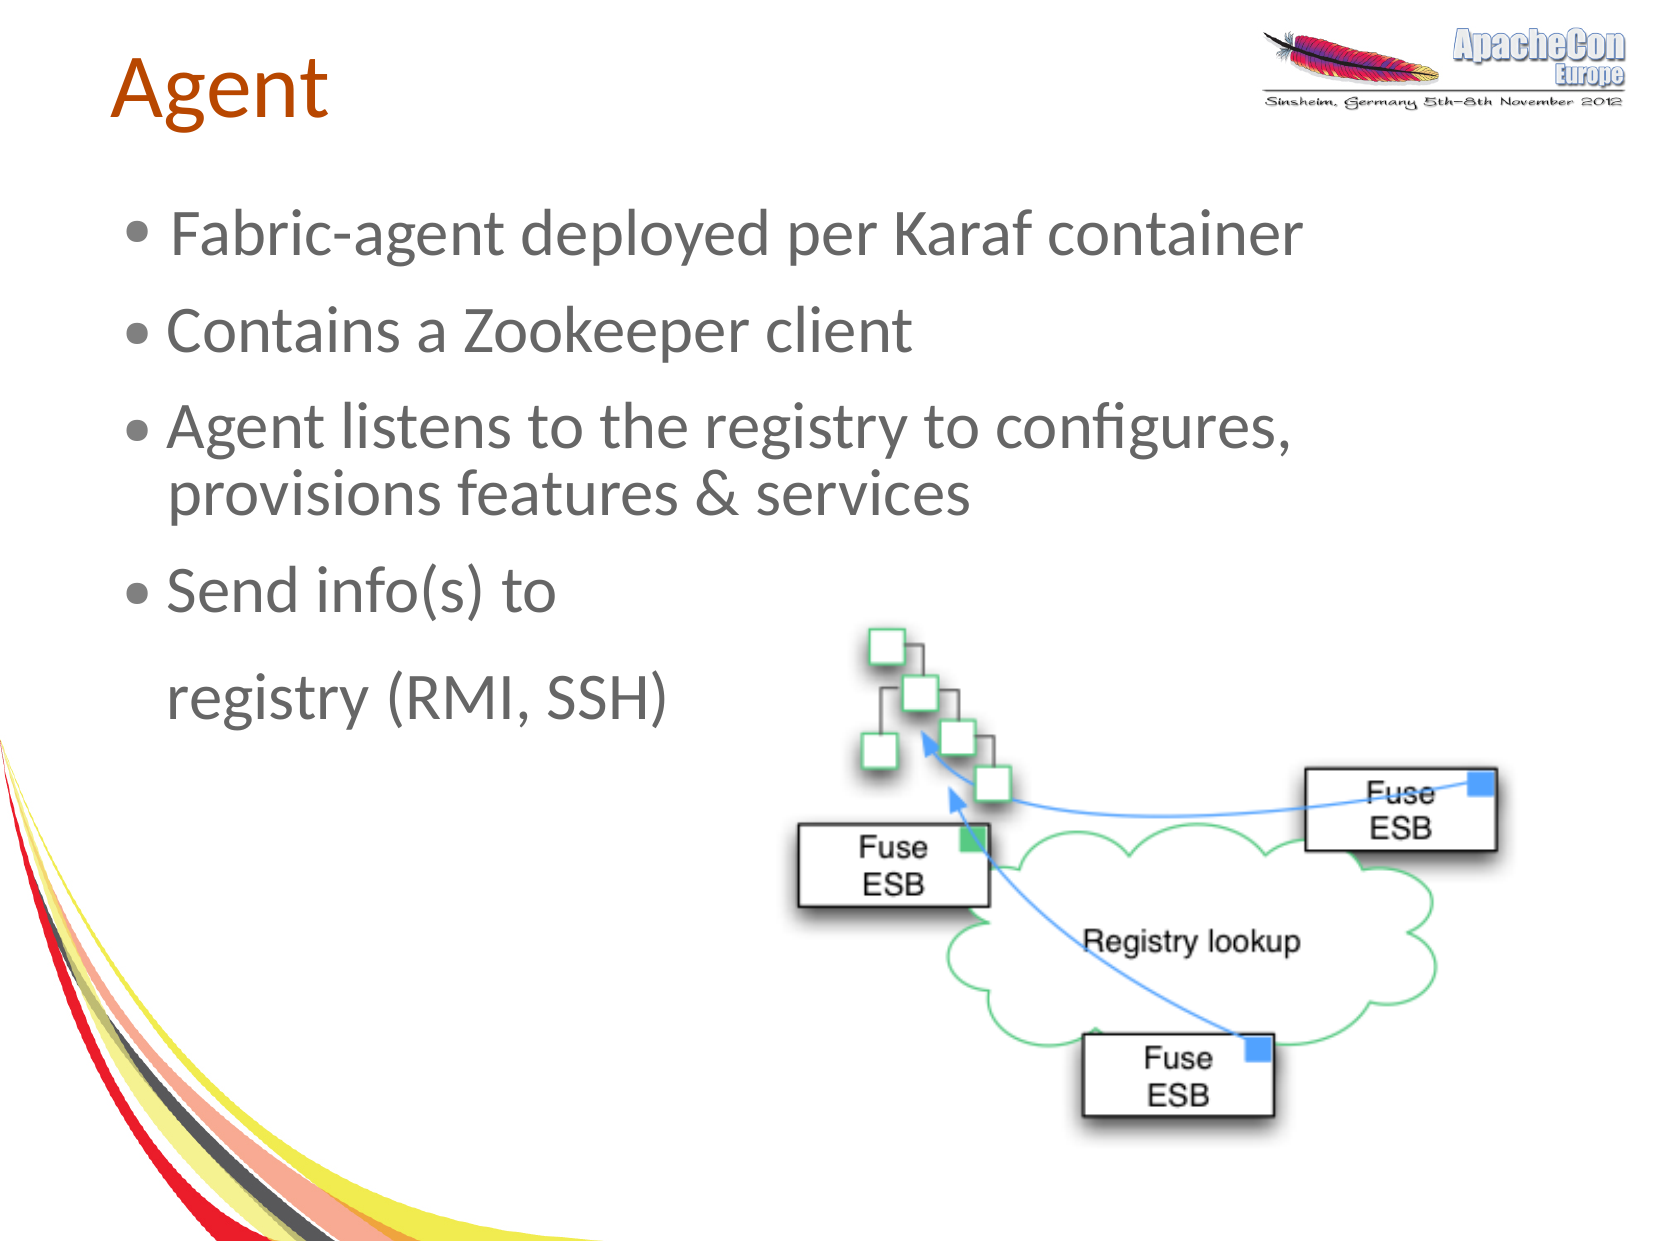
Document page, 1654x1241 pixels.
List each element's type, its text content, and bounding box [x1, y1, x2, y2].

list Fabric-agent deployed per Karaf container Contains a Zookeeper client Agent listens to the registry to configures, provisions features & services Send info(s) to registry (RMI, SSH) [105, 195, 1591, 1081]
title Agent [51, 38, 1411, 151]
picture [0, 0, 1654, 1241]
